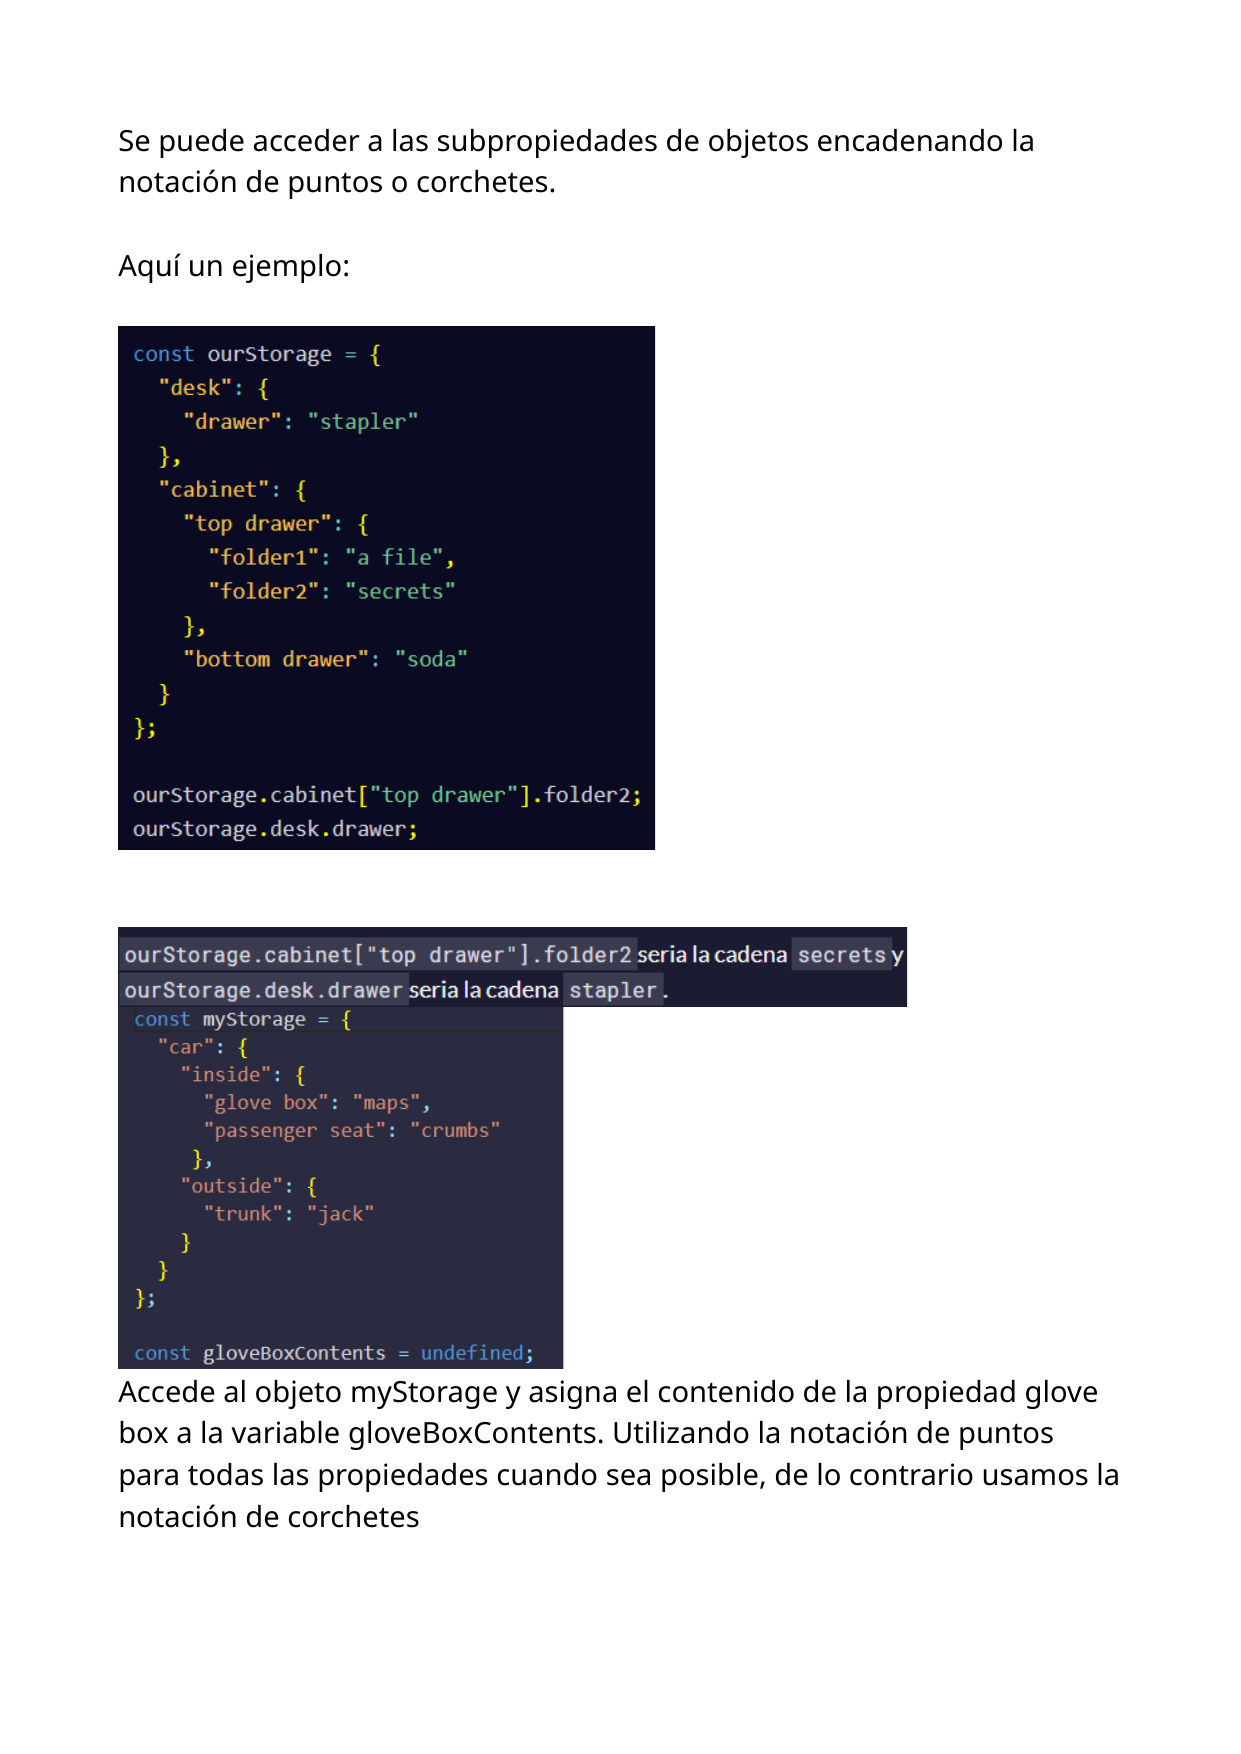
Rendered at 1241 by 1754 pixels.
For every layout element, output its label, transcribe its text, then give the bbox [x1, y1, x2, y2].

text Se puede acceder a las subpropiedades de objetos encadenando la notación de puntos o corchetes. [118, 118, 1122, 201]
text Accede al objeto myStorage y asigna el contenido de la propiedad glove box a la variable gloveBoxContents. Utilizando la notación de puntos para todas las propiedades cuando sea posible, de lo contrario usamos la notación de corchetes [118, 1369, 1122, 1536]
text Aquí un ejemplo: [118, 243, 1122, 285]
